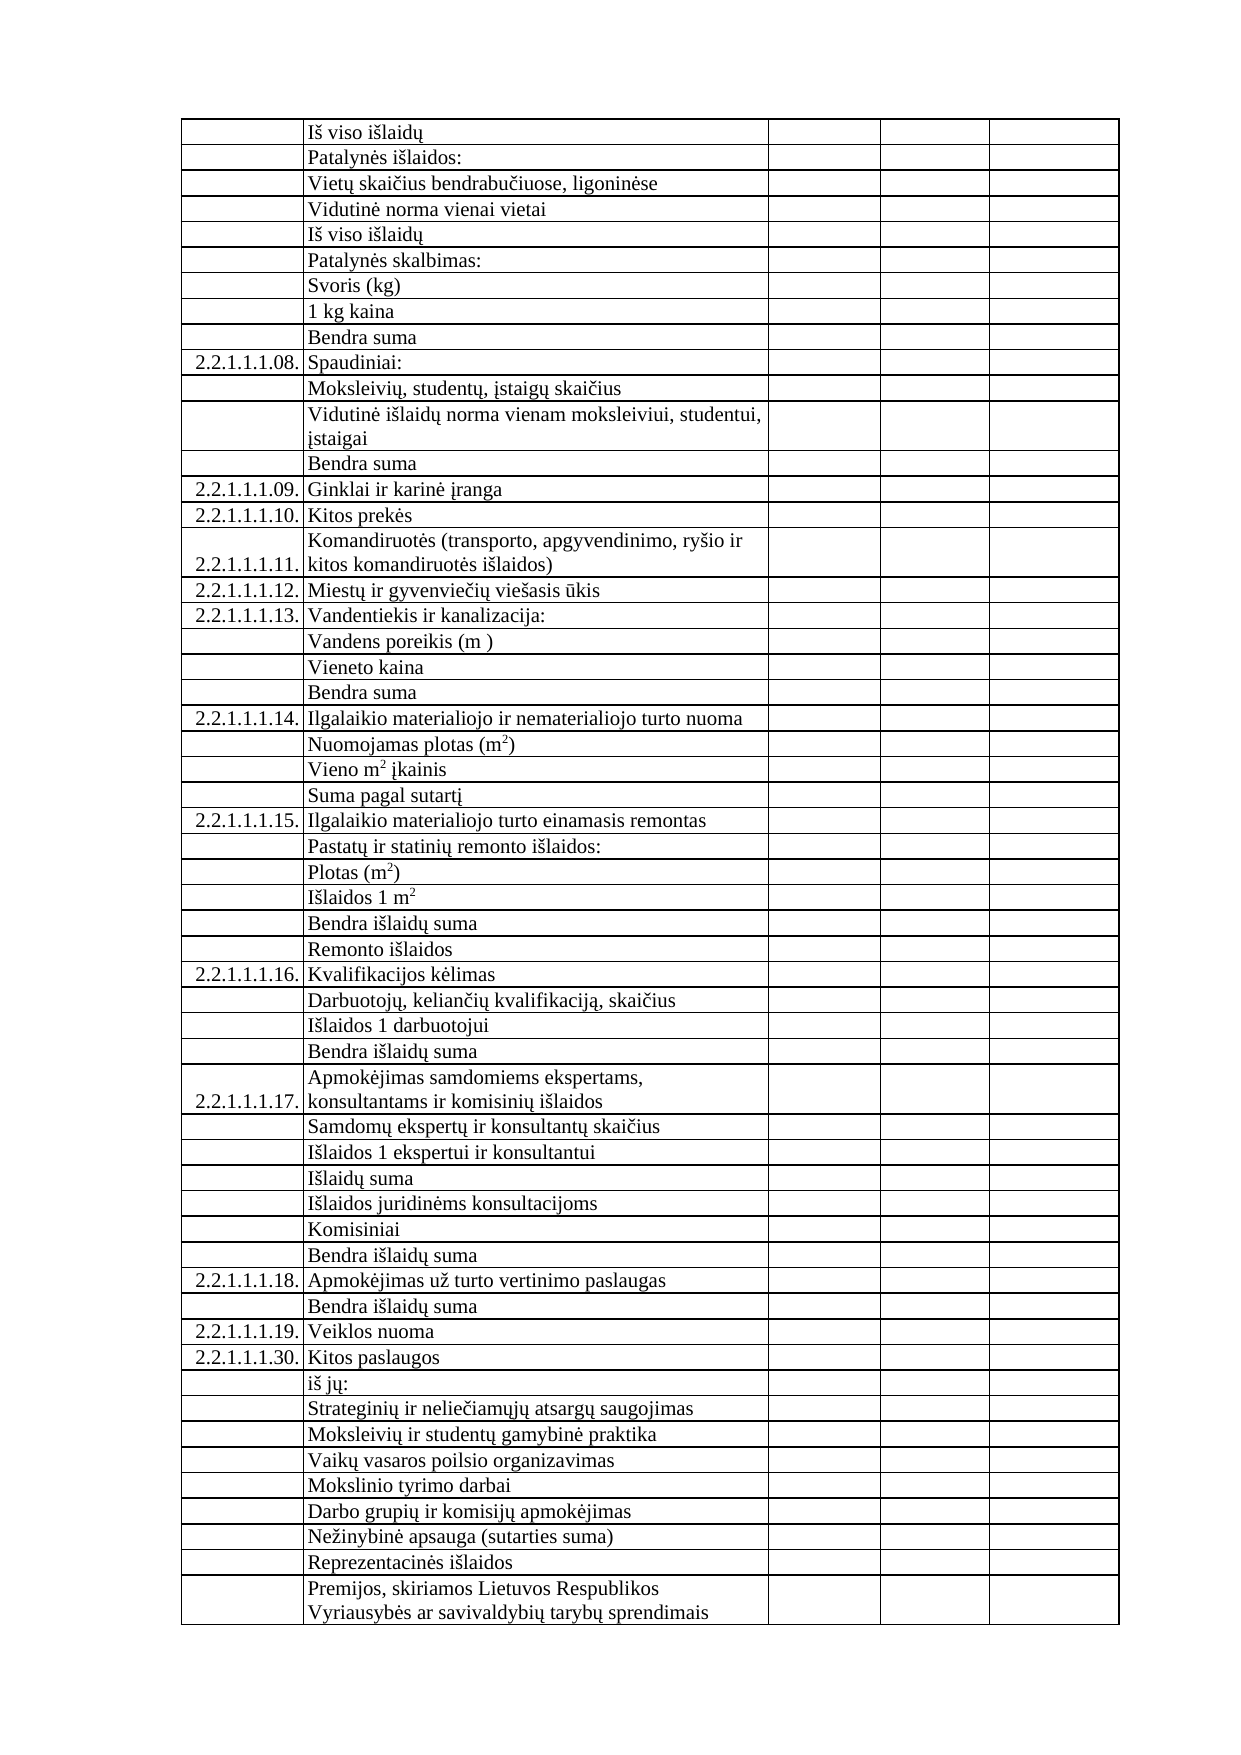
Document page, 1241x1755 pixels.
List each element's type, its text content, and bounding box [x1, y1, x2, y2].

table_cell [985, 1525, 989, 1548]
table_cell [182, 655, 186, 679]
table_cell [985, 732, 989, 756]
table_cell [299, 757, 303, 781]
table_cell [881, 402, 989, 450]
table_cell [985, 629, 989, 653]
table_cell [985, 350, 989, 374]
table_cell [876, 680, 880, 704]
table_cell [876, 1140, 880, 1164]
table_cell [299, 1039, 303, 1063]
table_cell [182, 988, 186, 1012]
table_cell [985, 1166, 989, 1190]
table_cell [985, 962, 989, 986]
table_cell [299, 171, 303, 195]
table_cell [299, 1448, 303, 1472]
table_cell [299, 325, 303, 349]
table_cell [876, 1320, 880, 1343]
table_cell [985, 1294, 989, 1318]
table_cell [769, 1065, 880, 1113]
table_cell [182, 1499, 186, 1523]
table_cell [985, 1140, 989, 1164]
table_cell [985, 834, 989, 858]
table_cell [299, 937, 303, 961]
table_cell [876, 1473, 880, 1497]
table_cell [182, 1115, 186, 1138]
table_cell [299, 1371, 303, 1395]
table_cell [876, 120, 880, 144]
table_cell [985, 1115, 989, 1138]
table_cell [182, 1013, 186, 1037]
table_cell [876, 477, 880, 501]
table_cell [182, 1473, 186, 1497]
table_cell [985, 680, 989, 704]
table_cell [769, 1576, 880, 1624]
table_cell [985, 988, 989, 1012]
table_cell [985, 171, 989, 195]
table_cell [182, 120, 186, 144]
table_cell [876, 1499, 880, 1523]
table_cell 2.2.1.1.1.17. [182, 1065, 303, 1113]
table_cell [985, 503, 989, 527]
table_cell [985, 1268, 989, 1292]
table_cell [881, 1576, 989, 1624]
table_cell [182, 1448, 186, 1472]
table_cell [182, 299, 186, 323]
table_cell [985, 1499, 989, 1523]
table_cell [182, 402, 303, 450]
table_cell [876, 1013, 880, 1037]
table_cell [876, 860, 880, 884]
table_cell [182, 1294, 186, 1318]
table_cell [876, 1396, 880, 1420]
table_cell [182, 732, 186, 756]
table_cell [182, 783, 186, 807]
table_cell [990, 1065, 1118, 1113]
table_cell [182, 757, 186, 781]
table_cell [876, 1268, 880, 1292]
table_cell [876, 834, 880, 858]
table_cell [299, 451, 303, 475]
table_cell [876, 757, 880, 781]
table_cell [769, 528, 880, 576]
table_cell [182, 248, 186, 272]
table_cell [876, 197, 880, 221]
table_cell [876, 1294, 880, 1318]
table_cell [985, 655, 989, 679]
table_cell [299, 1013, 303, 1037]
table_cell [182, 937, 186, 961]
table_cell [876, 808, 880, 832]
table_cell [182, 1371, 186, 1395]
table_cell [182, 834, 186, 858]
table_cell [182, 1396, 186, 1420]
table_cell [182, 1576, 303, 1624]
table_cell [985, 145, 989, 169]
table_cell [182, 1191, 186, 1215]
table_cell [985, 325, 989, 349]
table_cell [299, 1166, 303, 1190]
table_cell [182, 325, 186, 349]
table_cell [299, 1473, 303, 1497]
table_cell [985, 783, 989, 807]
table_cell [299, 1191, 303, 1215]
table_cell [182, 1525, 186, 1548]
table_cell [876, 1217, 880, 1241]
table_cell [182, 197, 186, 221]
table_cell [299, 1422, 303, 1446]
table_cell [985, 248, 989, 272]
table_cell [876, 911, 880, 935]
table_cell [182, 1039, 186, 1063]
table_cell [299, 860, 303, 884]
table_cell [985, 299, 989, 323]
table_cell [876, 1243, 880, 1267]
table_cell [985, 706, 989, 730]
table_cell [299, 1115, 303, 1138]
table_cell [876, 1422, 880, 1446]
table_cell [876, 248, 880, 272]
table_cell [182, 680, 186, 704]
table_cell [769, 402, 880, 450]
table_cell [876, 629, 880, 653]
table_cell [299, 299, 303, 323]
table_cell [876, 732, 880, 756]
table_cell [876, 1039, 880, 1063]
table_cell [182, 451, 186, 475]
table_cell [985, 860, 989, 884]
table_cell [182, 1243, 186, 1267]
table_cell [985, 1243, 989, 1267]
table_cell [876, 503, 880, 527]
table_cell [299, 629, 303, 653]
table_cell [299, 1294, 303, 1318]
table_cell [299, 1525, 303, 1548]
table_cell [985, 808, 989, 832]
table_cell [985, 273, 989, 297]
table_cell [876, 1371, 880, 1395]
table_cell [182, 1422, 186, 1446]
table_cell [299, 1217, 303, 1241]
table_cell [182, 911, 186, 935]
table_cell [299, 1396, 303, 1420]
table_cell [985, 1473, 989, 1497]
table_cell [985, 120, 989, 144]
table_cell [182, 629, 186, 653]
table_cell [985, 197, 989, 221]
table_cell [985, 885, 989, 909]
table_cell [299, 655, 303, 679]
table_cell [876, 350, 880, 374]
table_cell [182, 1140, 186, 1164]
table_cell [182, 860, 186, 884]
table_cell [299, 222, 303, 246]
table_cell [876, 376, 880, 400]
table_cell [299, 197, 303, 221]
table_cell [299, 783, 303, 807]
table_cell [876, 1115, 880, 1138]
table_cell [299, 732, 303, 756]
table_cell [182, 145, 186, 169]
table_cell [876, 222, 880, 246]
table_cell [182, 1217, 186, 1241]
table_cell [876, 962, 880, 986]
table_cell [985, 1320, 989, 1343]
table_cell [876, 885, 880, 909]
table_cell [182, 222, 186, 246]
table_cell [182, 1550, 186, 1574]
table_cell [985, 1371, 989, 1395]
table_cell [299, 680, 303, 704]
table_cell [299, 1550, 303, 1574]
table_cell [299, 248, 303, 272]
table_cell [876, 1166, 880, 1190]
table_cell [299, 145, 303, 169]
table_cell 2.2.1.1.1.11. [182, 528, 303, 576]
table_cell [299, 1140, 303, 1164]
table_cell [985, 911, 989, 935]
table_cell [876, 171, 880, 195]
table_cell [876, 1345, 880, 1369]
table_cell [985, 451, 989, 475]
table_cell [299, 1243, 303, 1267]
table_cell [985, 1448, 989, 1472]
table_cell [985, 477, 989, 501]
table_cell [876, 451, 880, 475]
table_cell [985, 1345, 989, 1369]
table_cell [876, 325, 880, 349]
table_cell [299, 1499, 303, 1523]
table_cell [299, 911, 303, 935]
table_cell [182, 171, 186, 195]
table_cell [876, 1550, 880, 1574]
table_cell [299, 273, 303, 297]
table_cell [985, 1217, 989, 1241]
table_cell [985, 757, 989, 781]
table_cell [985, 1191, 989, 1215]
table_cell [990, 402, 1118, 450]
table_cell [985, 1550, 989, 1574]
table_cell [990, 1576, 1118, 1624]
table_cell [876, 1191, 880, 1215]
table_cell [182, 376, 186, 400]
table_cell [881, 1065, 989, 1113]
table_cell [876, 783, 880, 807]
table_cell [985, 1013, 989, 1037]
table_cell [985, 1039, 989, 1063]
table_cell [182, 1166, 186, 1190]
table_cell [876, 655, 880, 679]
table_cell [985, 937, 989, 961]
table_cell [985, 1422, 989, 1446]
table_cell [990, 528, 1118, 576]
table_cell [985, 222, 989, 246]
table_cell [876, 1525, 880, 1548]
table_cell [881, 528, 989, 576]
table_cell [876, 988, 880, 1012]
table_cell [876, 299, 880, 323]
table_cell [876, 578, 880, 602]
table_cell [985, 603, 989, 627]
table_cell [182, 885, 186, 909]
table_cell [985, 578, 989, 602]
table_cell [876, 1448, 880, 1472]
table_cell [299, 834, 303, 858]
table_cell [182, 273, 186, 297]
table_cell [876, 273, 880, 297]
table_cell [985, 1396, 989, 1420]
table_cell [299, 988, 303, 1012]
table_cell [299, 885, 303, 909]
table_cell [876, 937, 880, 961]
table_cell [985, 376, 989, 400]
table_cell [876, 603, 880, 627]
table_cell [299, 376, 303, 400]
table_cell [299, 120, 303, 144]
table_cell [876, 706, 880, 730]
table_cell [876, 145, 880, 169]
